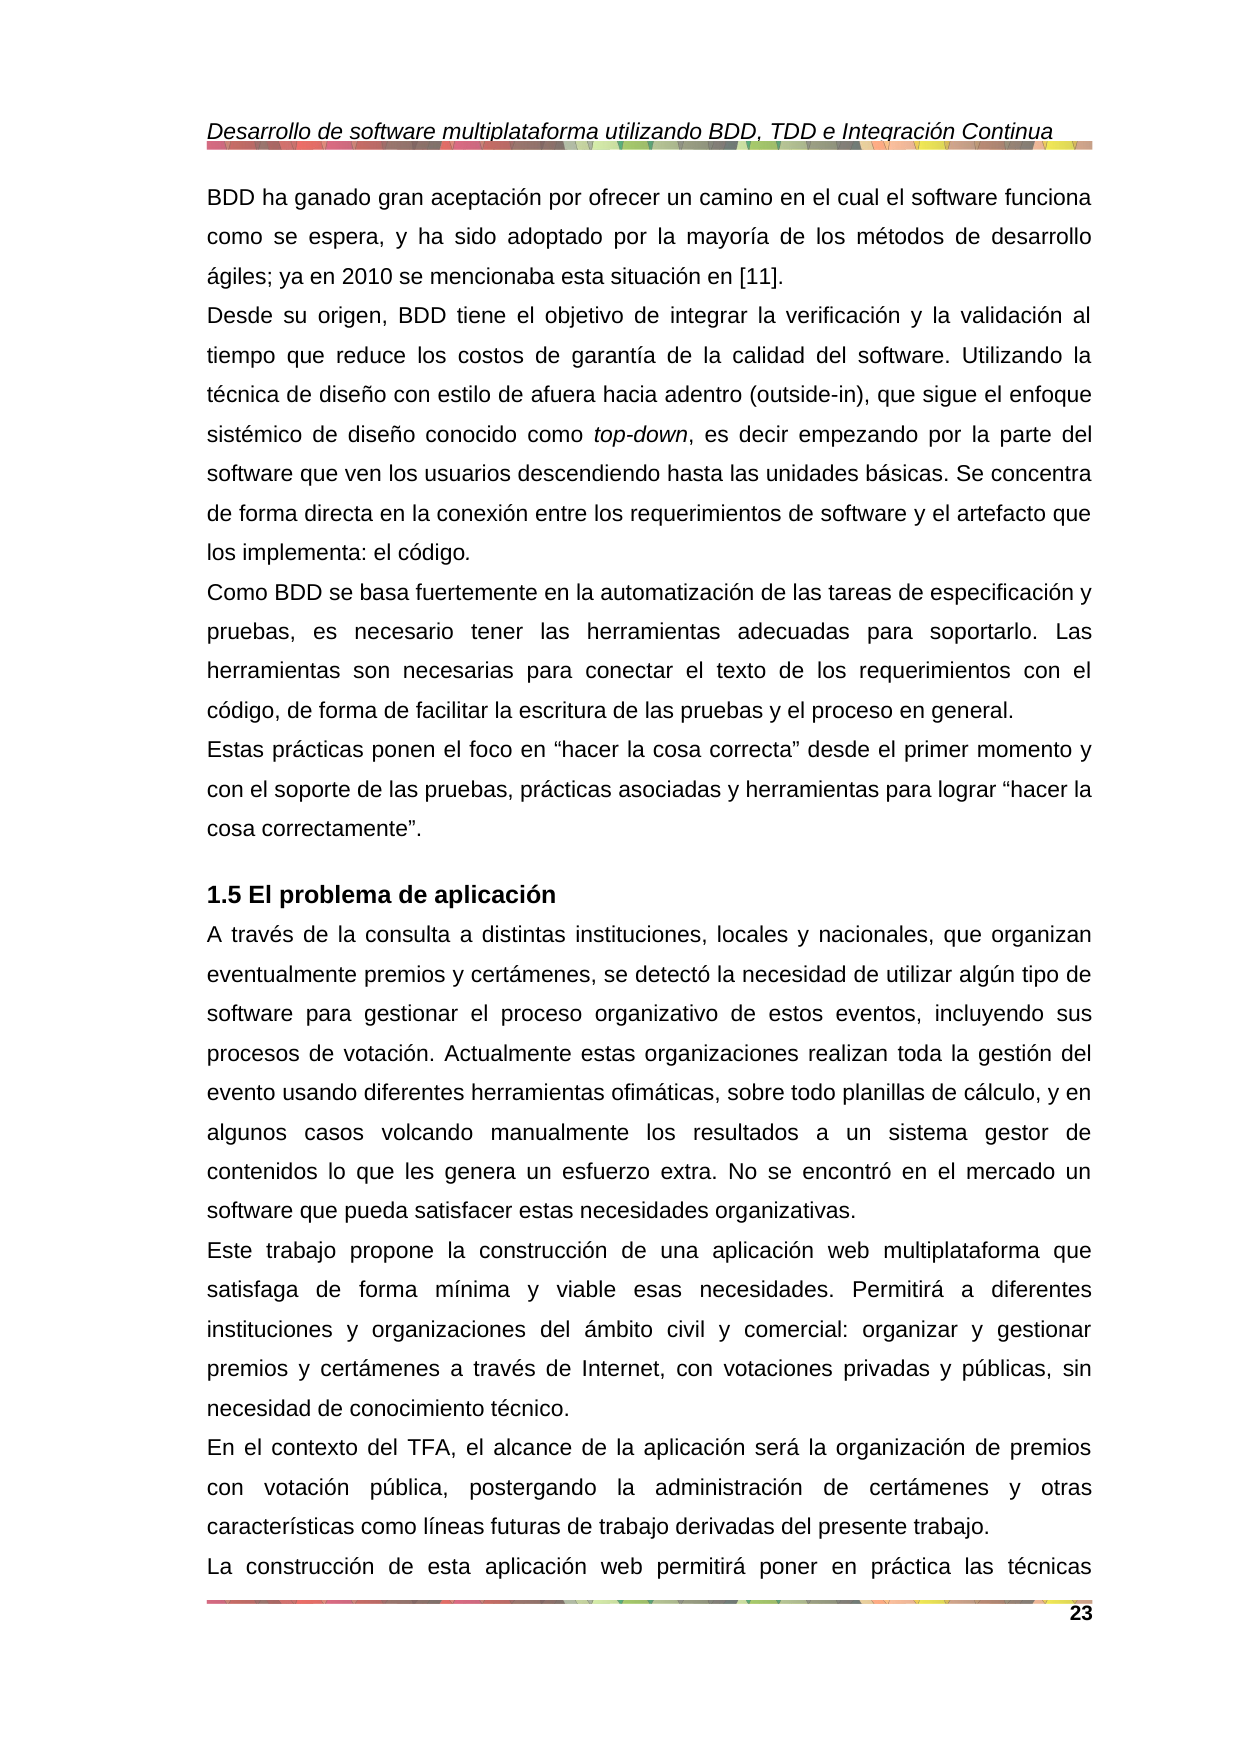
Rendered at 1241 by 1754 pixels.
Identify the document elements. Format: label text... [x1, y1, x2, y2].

text Este trabajo propone la construcción de una aplicación web multiplataforma que satisfaga de forma mínima y viable esas necesidades. Permitirá a diferentes instituciones y organizaciones del ámbito civil y comercial: organizar y gestionar premios y certámenes a través de Internet, con votaciones privadas y públicas, sin necesidad de conocimiento técnico. [207, 1237, 1093, 1421]
text Como BDD se basa fuertemente en la automatización de las tareas de especificación y pruebas, es necesario tener las herramientas adecuadas para soportarlo. Las herramientas son necesarias para conectar el texto de los requerimientos con el código, de forma de facilitar la escritura de las pruebas y el proceso en general. [207, 578, 1093, 723]
text En el contexto del TFA, el alcance de la aplicación será la organización de premios con votación pública, postergando la administración de certámenes y otras características como líneas futuras de trabajo derivadas del presente trabajo. [207, 1434, 1093, 1539]
subtitle 1.5 El problema de aplicación [207, 880, 1093, 908]
text Estas prácticas ponen el foco en “hacer la cosa correcta” desde el primer momento y con el soporte de las pruebas, prácticas asociadas y herramientas para lograr “hacer la cosa correctamente”. [207, 736, 1093, 842]
text Desde su origen, BDD tiene el objetivo de integrar la verificación y la validación al tiempo que reduce los costos de garantía de la calidad del software. Utilizando la técnica de diseño con estilo de afuera hacia adentro (outside-in), que sigue el enfoque sistémico de diseño conocido como top-down, es decir empezando por la parte del software que ven los usuarios descendiendo hasta las unidades básicas. Se concentra de forma directa en la conexión entre los requerimientos de software y el artefacto que los implementa: el código. [207, 302, 1093, 565]
text La construcción de esta aplicación web permitirá poner en práctica las técnicas [207, 1553, 1093, 1579]
text BDD ha ganado gran aceptación por ofrecer un camino en el cual el software funciona como se espera, y ha sido adoptado por la mayoría de los métodos de desarrollo ágiles; ya en 2010 se mencionaba esta situación en [11]. [207, 184, 1093, 289]
text A través de la consulta a distintas instituciones, locales y nacionales, que organizan eventualmente premios y certámenes, se detectó la necesidad de utilizar algún tipo de software para gestionar el proceso organizativo de estos eventos, incluyendo sus procesos de votación. Actualmente estas organizaciones realizan toda la gestión del evento usando diferentes herramientas ofimáticas, sobre todo planillas de cálculo, y en algunos casos volcando manualmente los resultados a un sistema gestor de contenidos lo que les genera un esfuerzo extra. No se encontró en el mercado un software que pueda satisfacer estas necesidades organizativas. [207, 921, 1093, 1224]
